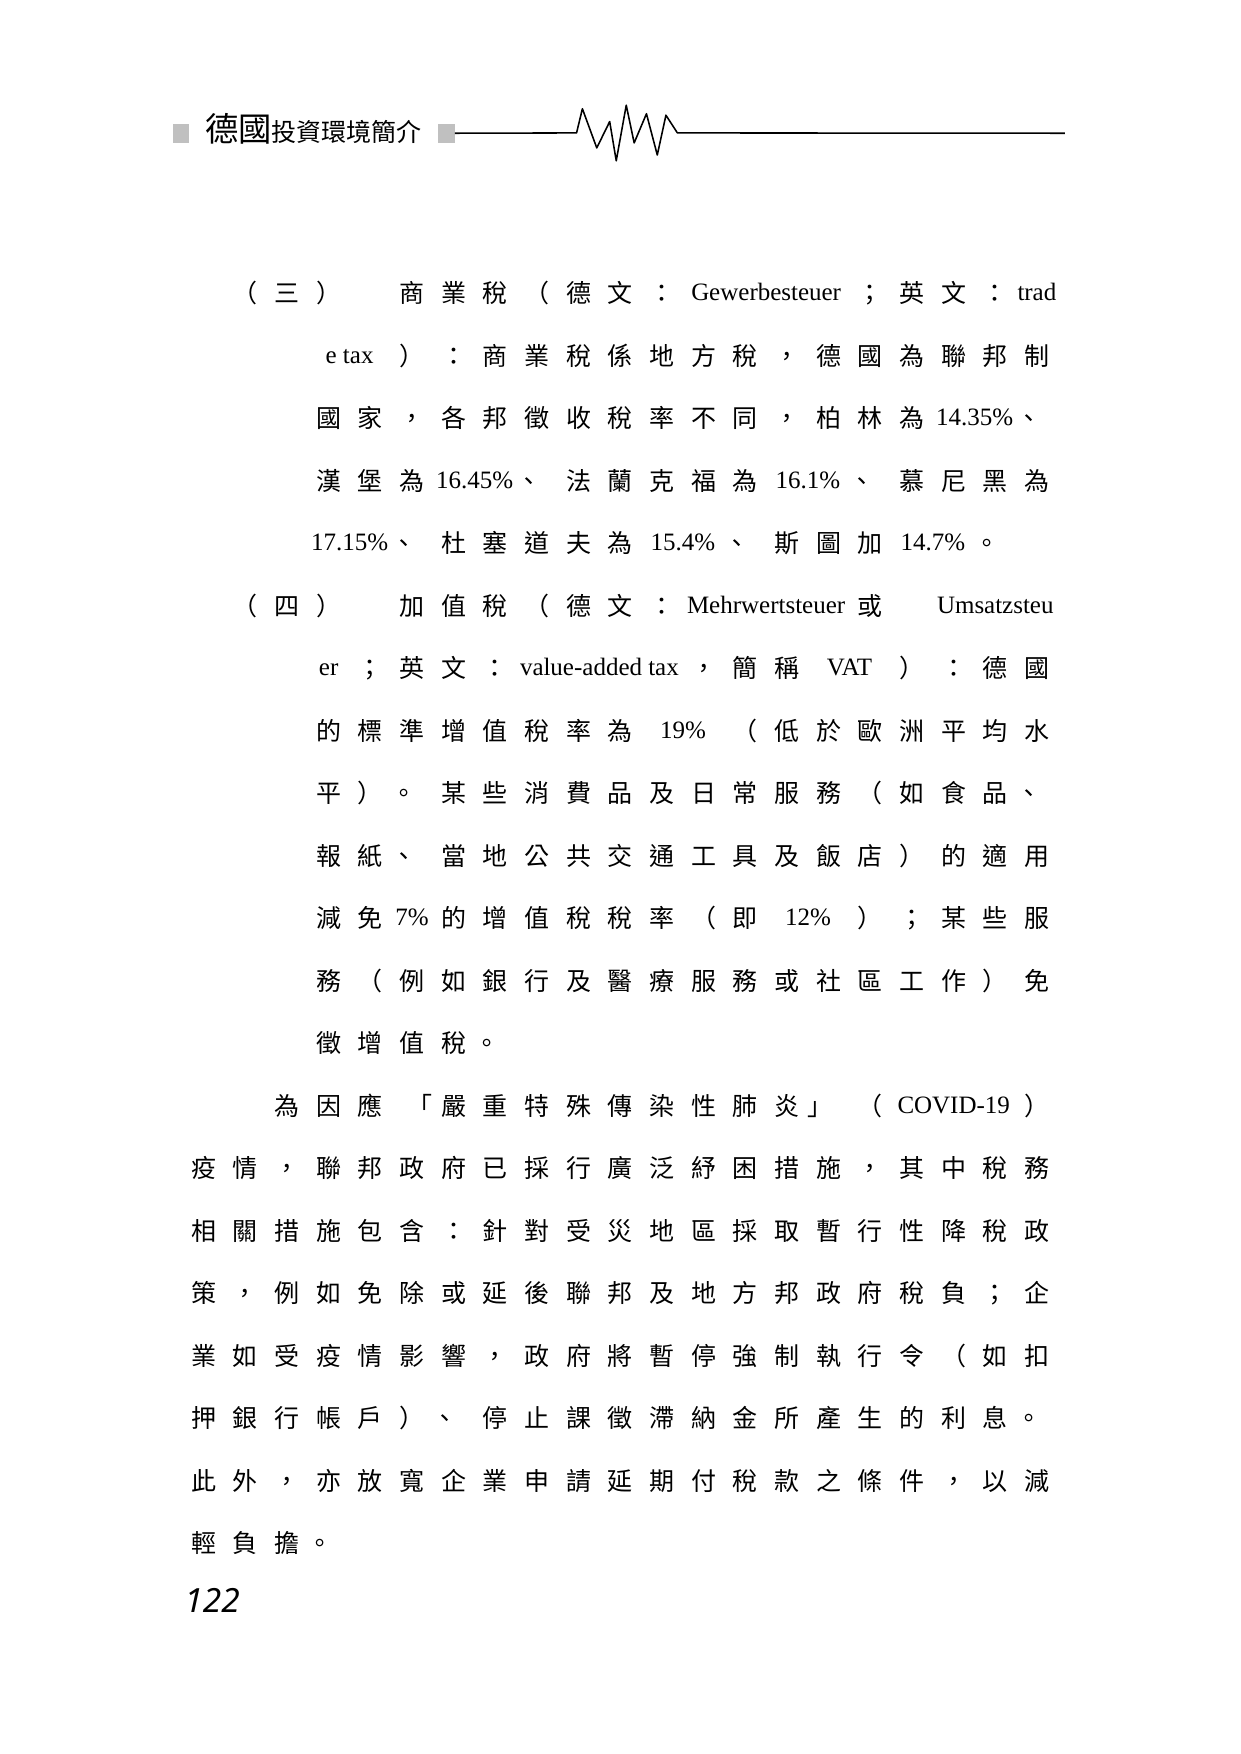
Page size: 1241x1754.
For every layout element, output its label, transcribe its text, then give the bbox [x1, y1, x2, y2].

text （三） 商業稅（德文：Gewerbesteuer；英文：trade tax）：商業稅係地方稅，德國為聯邦制國家，各邦徵收稅率不同，柏林為14.35%、漢堡為16.45%、法蘭克福為16.1%、慕尼黑為17.15%、杜塞道夫為15.4%、斯圖加14.7%。 [207, 250, 1058, 563]
text 為因應「嚴重特殊傳染性肺炎」（COVID-19）疫情，聯邦政府已採行廣泛紓困措施，其中稅務相關措施包含：針對受災地區採取暫行性降稅政策，例如免除或延後聯邦及地方邦政府稅負；企業如受疫情影響，政府將暫停強制執行令（如扣押銀行帳戶）、停止課徵滯納金所產生的利息。此外，亦放寬企業申請延期付稅款之條件，以減輕負擔。 [183, 1063, 1058, 1563]
text （四） 加值稅（德文：Mehrwertsteuer或 Umsatzsteuer；英文：value-added tax，簡稱VAT）：德國的標準增值稅率為19%（低於歐洲平均水平）。某些消費品及日常服務（如食品、報紙、當地公共交通工具及飯店）的適用減免7%的增值稅稅率（即12%）；某些服務（例如銀行及醫療服務或社區工作）免徵增值稅。 [207, 563, 1058, 1063]
